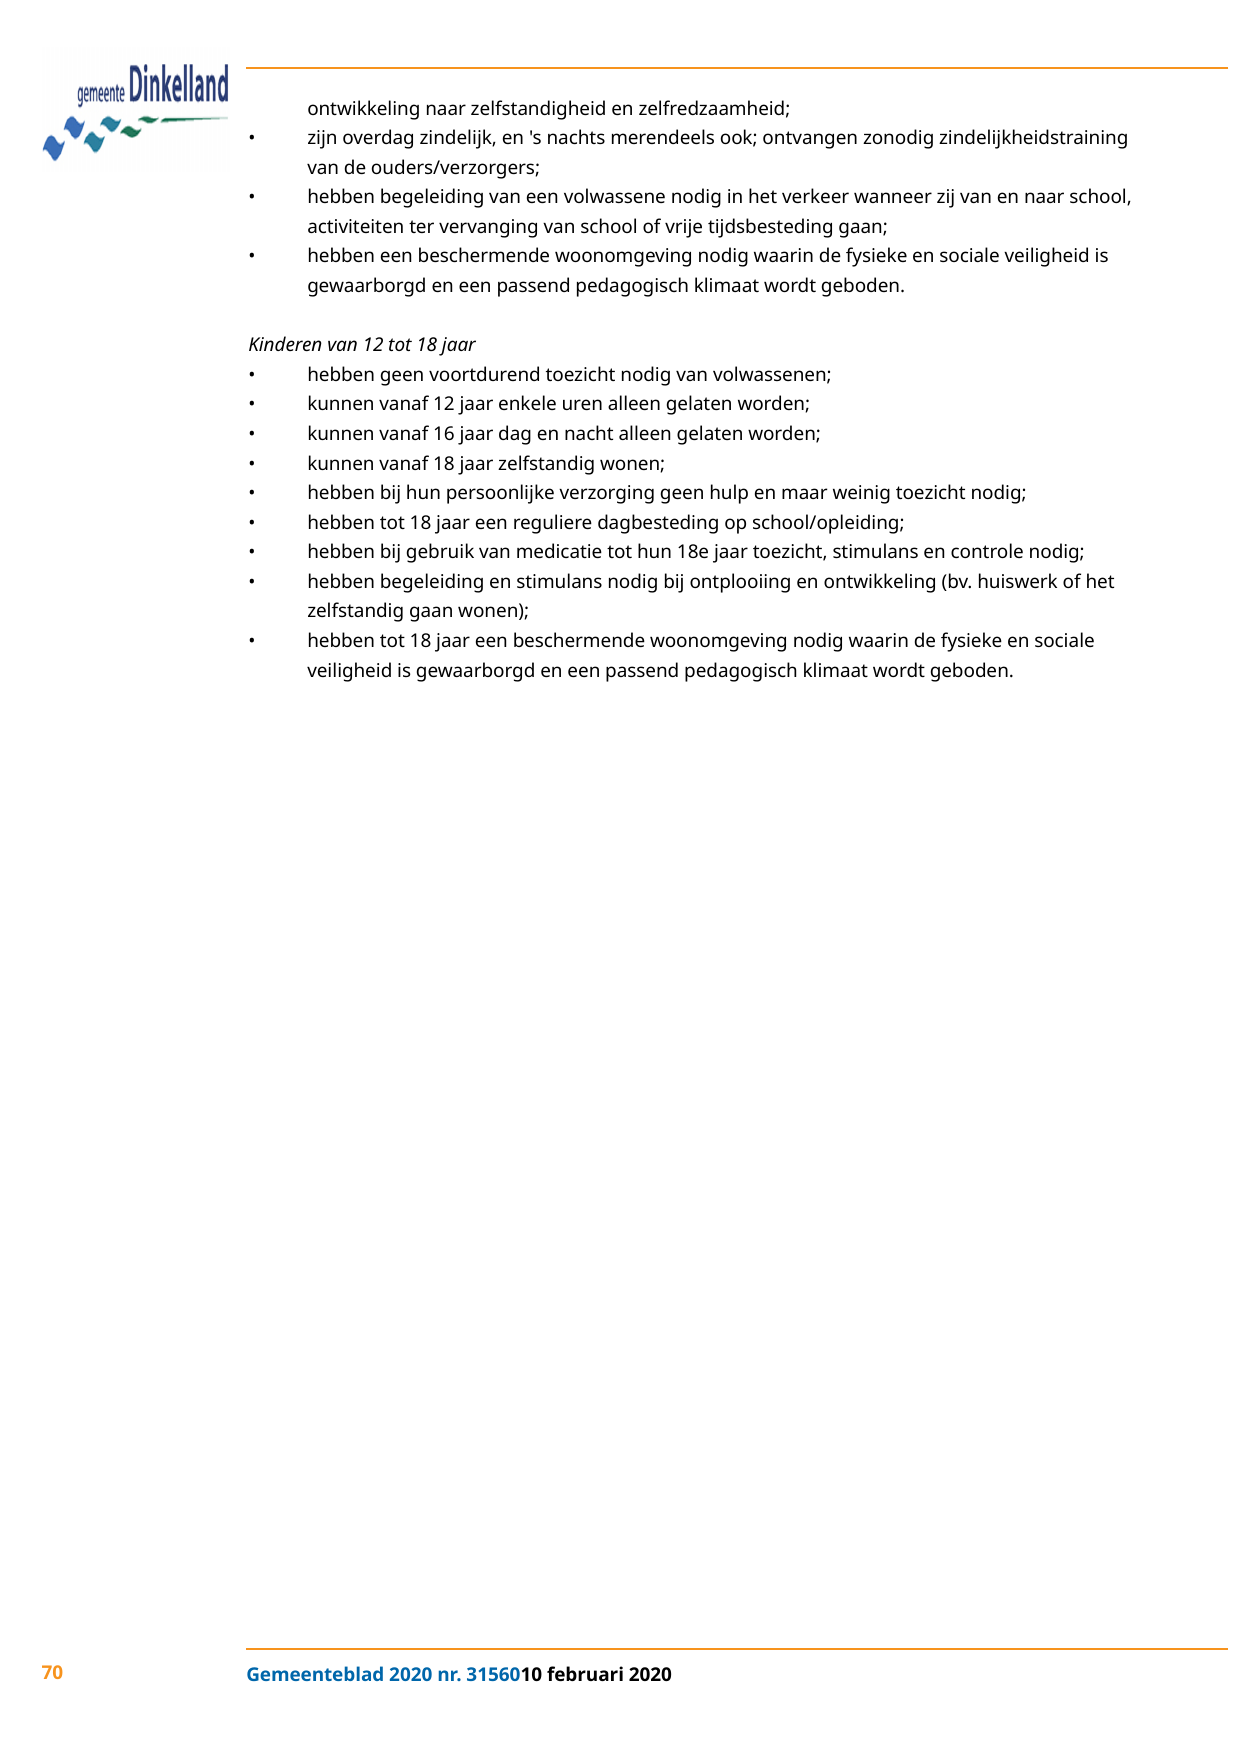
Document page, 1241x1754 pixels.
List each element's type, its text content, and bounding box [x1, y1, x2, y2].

list kunnen vanaf 16 jaar dag en nacht alleen gelaten worden; [248, 420, 1152, 446]
list zijn overdag zindelijk, en 's nachts merendeels ook; ontvangen zonodig zindelijkheidstraining van de ouders/verzorgers; [248, 124, 1152, 180]
list ontwikkeling naar zelfstandigheid en zelfredzaamheid; [248, 95, 1152, 121]
list hebben tot 18 jaar een beschermende woonomgeving nodig waarin de fysieke en sociale veiligheid is gewaarborgd en een passend pedagogisch klimaat wordt geboden. [248, 627, 1152, 683]
list hebben geen voortdurend toezicht nodig van volwassenen; [248, 361, 1152, 387]
list hebben begeleiding en stimulans nodig bij ontplooiing en ontwikkeling (bv. huiswerk of het zelfstandig gaan wonen); [248, 568, 1152, 623]
list hebben bij hun persoonlijke verzorging geen hulp en maar weinig toezicht nodig; [248, 479, 1152, 505]
text Kinderen van 12 tot 18 jaar [248, 331, 1152, 357]
list hebben tot 18 jaar een reguliere dagbesteding op school/opleiding; [248, 509, 1152, 535]
list kunnen vanaf 18 jaar zelfstandig wonen; [248, 450, 1152, 476]
list hebben bij gebruik van medicatie tot hun 18e jaar toezicht, stimulans en controle nodig; [248, 538, 1152, 564]
picture [41, 47, 231, 172]
list hebben een beschermende woonomgeving nodig waarin de fysieke en sociale veiligheid is gewaarborgd en een passend pedagogisch klimaat wordt geboden. [248, 243, 1152, 298]
list hebben begeleiding van een volwassene nodig in het verkeer wanneer zij van en naar school, activiteiten ter vervanging van school of vrije tijdsbesteding gaan; [248, 183, 1152, 239]
list kunnen vanaf 12 jaar enkele uren alleen gelaten worden; [248, 391, 1152, 416]
